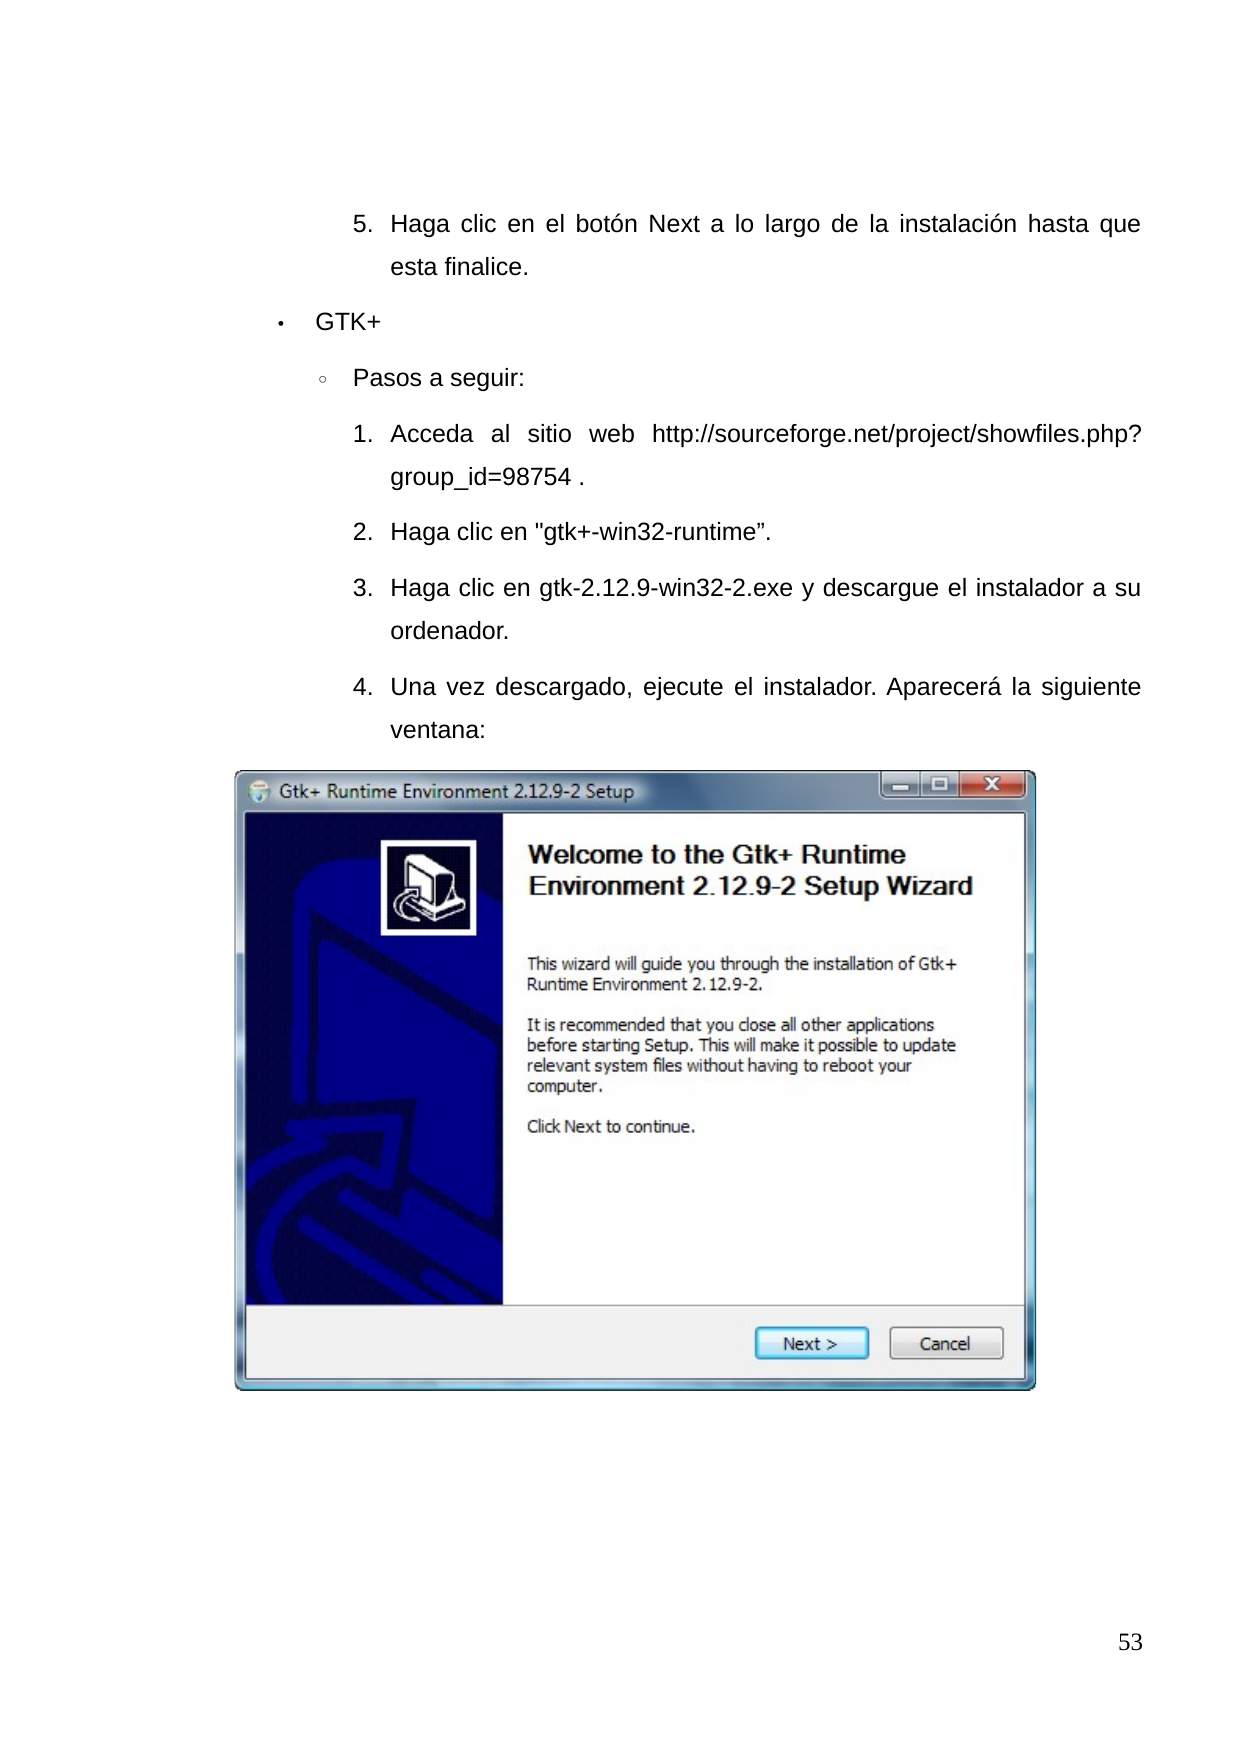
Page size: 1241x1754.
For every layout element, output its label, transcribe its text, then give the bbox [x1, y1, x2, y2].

list Haga clic en el botón Next a lo largo de la instalación hasta que esta finalice. [353, 209, 1143, 281]
list Una vez descargado, ejecute el instalador. Aparecerá la siguiente ventana: [353, 672, 1143, 744]
list Haga clic en gtk-2.12.9-win32-2.exe y descargue el instalador a su ordenador. [353, 573, 1143, 645]
list Acceda al sitio web http://sourceforge.net/project/showfiles.php?group_id=98754 . [353, 419, 1143, 491]
list GTK+ [278, 307, 1143, 336]
picture [234, 770, 1037, 1391]
list Haga clic en "gtk+-win32-runtime”. [353, 517, 1143, 546]
list Pasos a seguir: [315, 363, 1143, 392]
